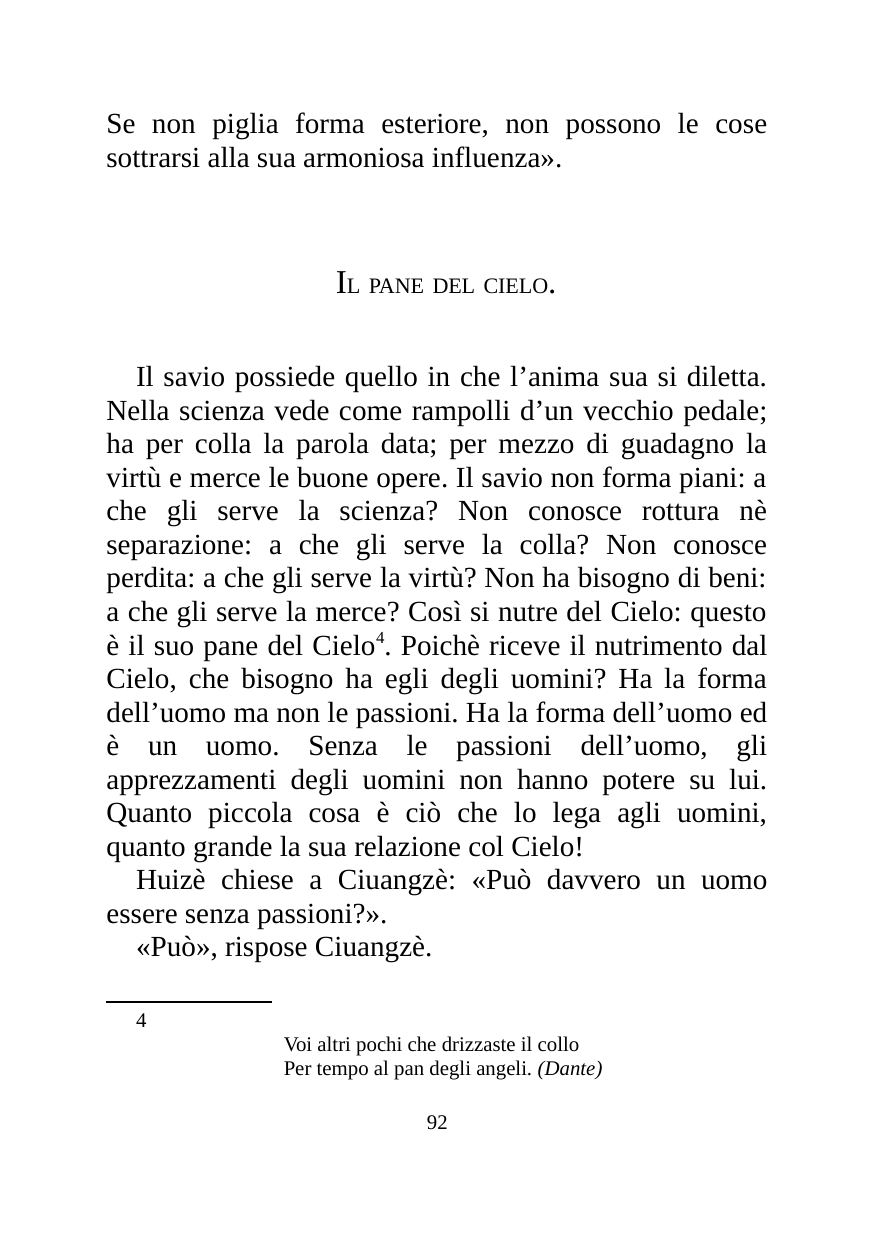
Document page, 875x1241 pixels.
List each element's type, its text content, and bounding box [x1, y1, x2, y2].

text Per tempo al pan degli angeli. (Dante) [283, 1056, 768, 1080]
text Il savio possiede quello in che l’anima sua si diletta. Nella scienza vede come rampolli d’un vecchio pedale; ha per colla la parola data; per mezzo di guadagno la virtù e merce le buone opere. Il savio non forma piani: a che gli serve la scienza? Non conosce rottura nè separazione: a che gli serve la colla? Non conosce perdita: a che gli serve la virtù? Non ha bisogno di beni: a che gli serve la merce? Così si nutre del Cielo: questo è il suo pane del Cielo. Poichè riceve il nutrimento dal Cielo, che bisogno ha egli degli uomini? Ha la forma dell’uomo ma non le passioni. Ha la forma dell’uomo ed è un uomo. Senza le passioni dell’uomo, gli apprezzamenti degli uomini non hanno potere su lui. Quanto piccola cosa è ciò che lo lega agli uomini, quanto grande la sua relazione col Cielo! [106, 359, 768, 862]
text Huizè chiese a Ciuangzè: «Può davvero un uomo essere senza passioni?». [106, 862, 768, 929]
text Se non piglia forma esteriore, non possono le cose sottrarsi alla sua armoniosa influenza». [106, 106, 768, 173]
text Voi altri pochi che drizzaste il collo [283, 1032, 768, 1056]
subtitle Il pane del cielo. [124, 262, 768, 300]
text «Può», rispose Ciuangzè. [106, 929, 768, 963]
